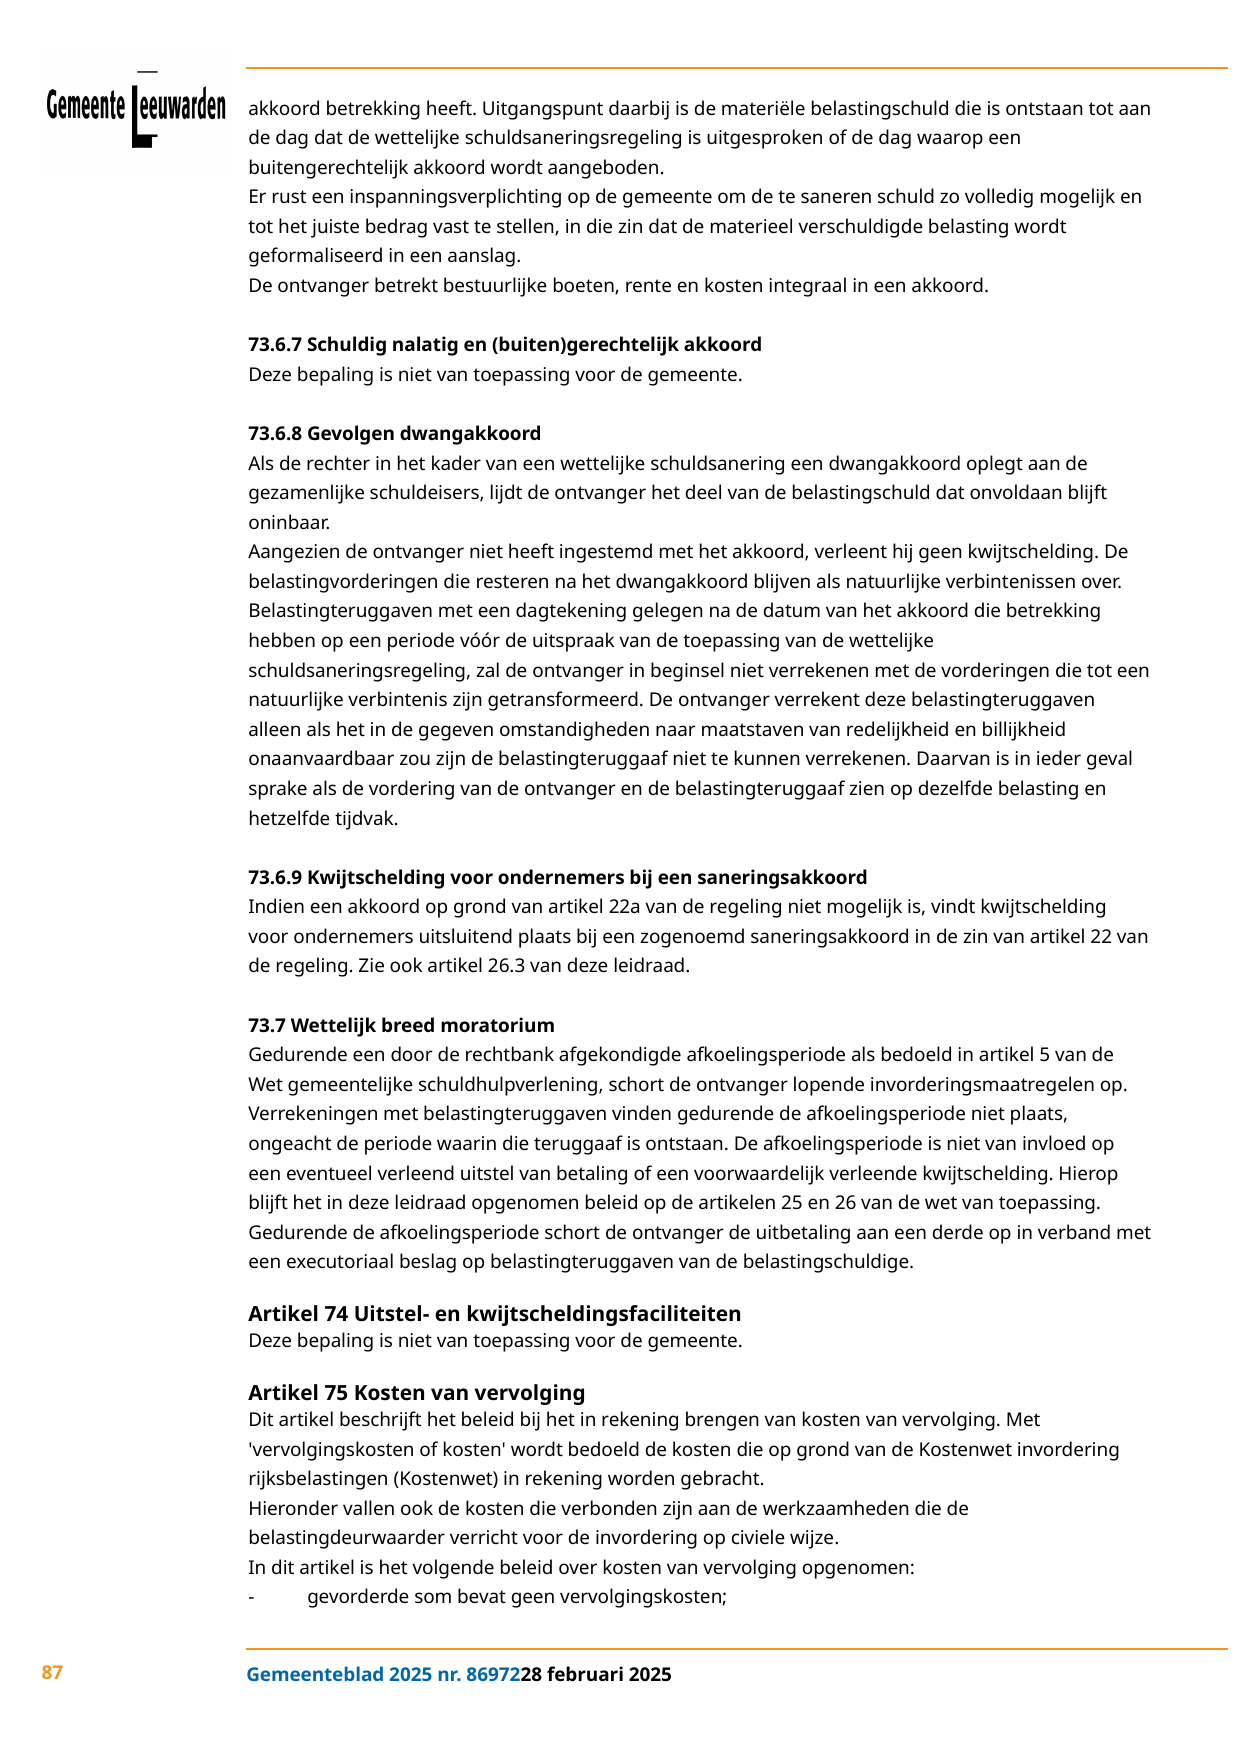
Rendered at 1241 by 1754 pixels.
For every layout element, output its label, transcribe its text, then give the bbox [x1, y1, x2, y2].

text De ontvanger betrekt bestuurlijke boeten, rente en kosten integraal in een akkoord. [248, 272, 1152, 298]
text Als de rechter in het kader van een wettelijke schuldsanering een dwangakkoord oplegt aan de gezamenlijke schuldeisers, lijdt de ontvanger het deel van de belastingschuld dat onvoldaan blijft oninbaar. [248, 450, 1152, 535]
text Gedurende een door de rechtbank afgekondigde afkoelingsperiode als bedoeld in artikel 5 van de Wet gemeentelijke schuldhulpverlening, schort de ontvanger lopende invorderingsmaatregelen op. Verrekeningen met belastingteruggaven vinden gedurende de afkoelingsperiode niet plaats, ongeacht de periode waarin die teruggaaf is ontstaan. De afkoelingsperiode is niet van invloed op een eventueel verleend uitstel van betaling of een voorwaardelijk verleende kwijtschelding. Hierop blijft het in deze leidraad opgenomen beleid op de artikelen 25 en 26 van de wet van toepassing. Gedurende de afkoelingsperiode schort de ontvanger de uitbetaling aan een derde op in verband met een executoriaal beslag op belastingteruggaven van de belastingschuldige. [248, 1041, 1152, 1274]
text Aangezien de ontvanger niet heeft ingestemd met het akkoord, verleent hij geen kwijtschelding. De belastingvorderingen die resteren na het dwangakkoord blijven als natuurlijke verbintenissen over. [248, 538, 1152, 594]
text 73.7 Wettelijk breed moratorium [248, 1012, 1152, 1038]
text Artikel 74 Uitstel- en kwijtscheldingsfaciliteiten [248, 1299, 1152, 1327]
text Er rust een inspanningsverplichting op de gemeente om de te saneren schuld zo volledig mogelijk en tot het juiste bedrag vast te stellen, in die zin dat de materieel verschuldigde belasting wordt geformaliseerd in een aanslag. [248, 183, 1152, 268]
text Belastingteruggaven met een dagtekening gelegen na de datum van het akkoord die betrekking hebben op een periode vóór de uitspraak van de toepassing van de wettelijke schuldsaneringsregeling, zal de ontvanger in beginsel niet verrekenen met de vorderingen die tot een natuurlijke verbintenis zijn getransformeerd. De ontvanger verrekent deze belastingteruggaven alleen als het in de gegeven omstandigheden naar maatstaven van redelijkheid en billijkheid onaanvaardbaar zou zijn de belastingteruggaaf niet te kunnen verrekenen. Daarvan is in ieder geval sprake als de vordering van de ontvanger en de belastingteruggaaf zien op dezelfde belasting en hetzelfde tijdvak. [248, 598, 1152, 831]
text Indien een akkoord op grond van artikel 22a van de regeling niet mogelijk is, vindt kwijtschelding voor ondernemers uitsluitend plaats bij een zogenoemd saneringsakkoord in de zin van artikel 22 van de regeling. Zie ook artikel 26.3 van deze leidraad. [248, 893, 1152, 978]
text 73.6.7 Schuldig nalatig en (buiten)gerechtelijk akkoord [248, 331, 1152, 357]
text Hieronder vallen ook de kosten die verbonden zijn aan de werkzaamheden die de belastingdeurwaarder verricht voor de invordering op civiele wijze. [248, 1495, 1152, 1550]
text Deze bepaling is niet van toepassing voor de gemeente. [248, 361, 1152, 387]
list gevorderde som bevat geen vervolgingskosten; [248, 1584, 1152, 1609]
picture [41, 47, 231, 172]
text In dit artikel is het volgende beleid over kosten van vervolging opgenomen: [248, 1554, 1152, 1580]
text Deze bepaling is niet van toepassing voor de gemeente. [248, 1327, 1152, 1353]
text 73.6.8 Gevolgen dwangakkoord [248, 420, 1152, 446]
text akkoord betrekking heeft. Uitgangspunt daarbij is de materiële belastingschuld die is ontstaan tot aan de dag dat de wettelijke schuldsaneringsregeling is uitgesproken of de dag waarop een buitengerechtelijk akkoord wordt aangeboden. [248, 95, 1152, 180]
text Dit artikel beschrijft het beleid bij het in rekening brengen van kosten van vervolging. Met 'vervolgingskosten of kosten' wordt bedoeld de kosten die op grond van de Kostenwet invordering rijksbelastingen (Kostenwet) in rekening worden gebracht. [248, 1406, 1152, 1491]
text 73.6.9 Kwijtschelding voor ondernemers bij een saneringsakkoord [248, 864, 1152, 890]
text Artikel 75 Kosten van vervolging [248, 1378, 1152, 1406]
